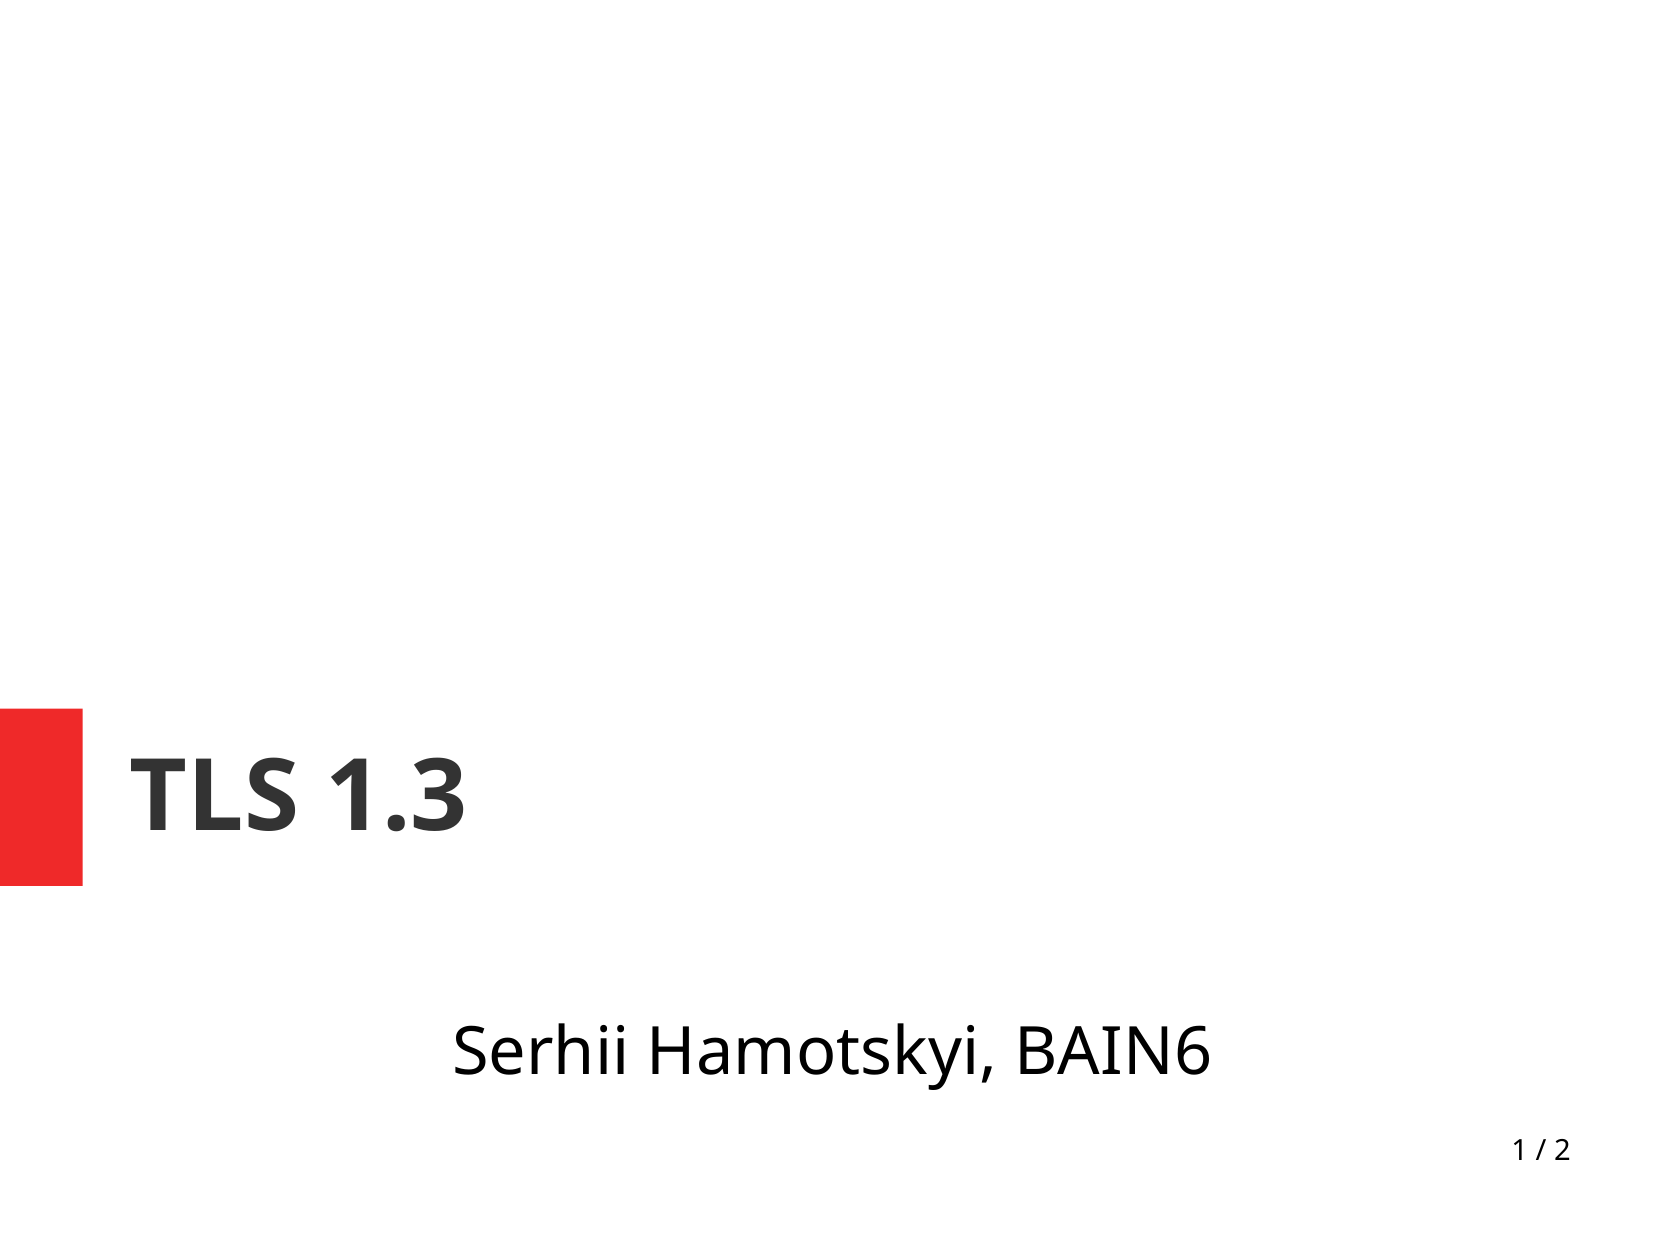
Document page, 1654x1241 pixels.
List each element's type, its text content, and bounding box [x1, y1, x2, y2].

title TLS 1.3 [129, 655, 1536, 928]
subtitle Serhii Hamotskyi, BAIN6 [129, 968, 1536, 1130]
